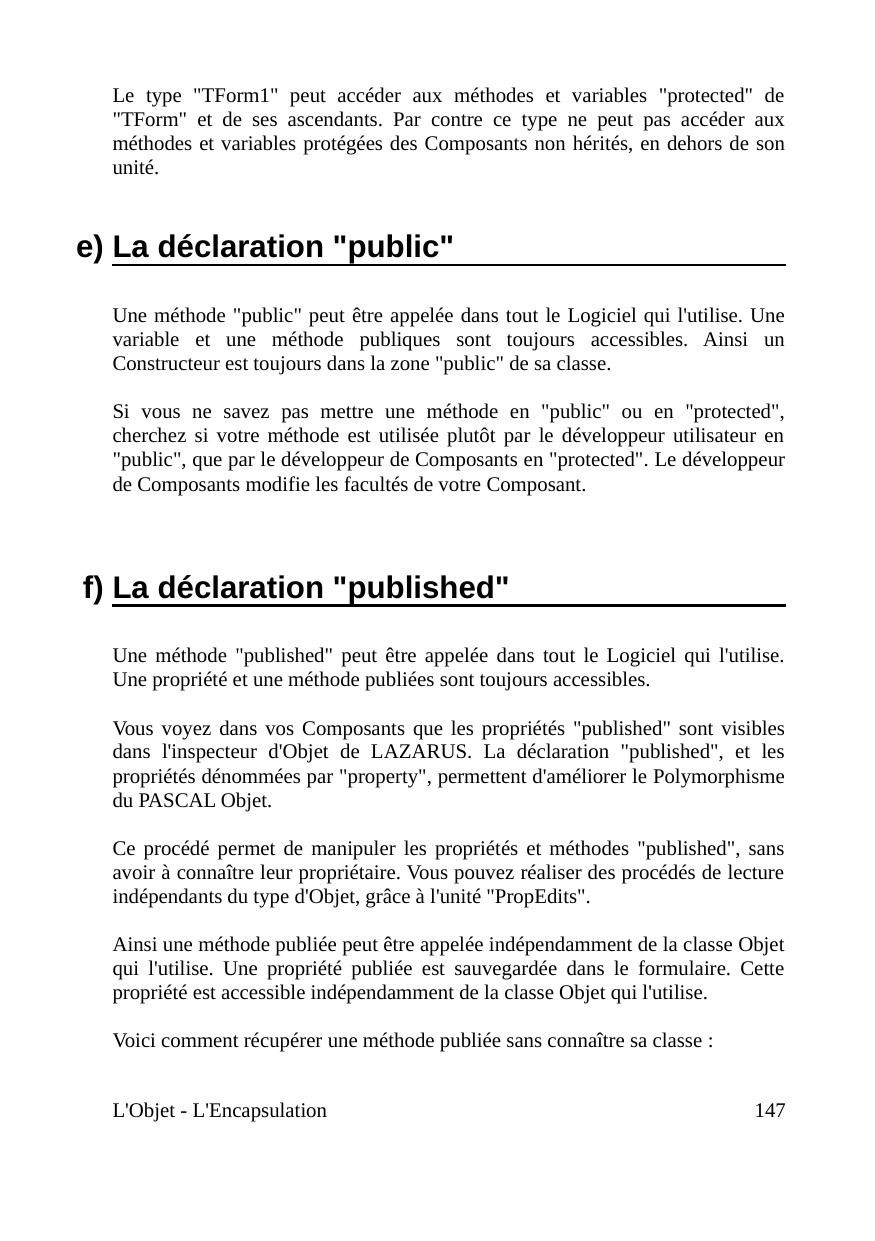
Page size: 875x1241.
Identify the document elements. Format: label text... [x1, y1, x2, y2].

text Le type "TForm1" peut accéder aux méthodes et variables "protected" de "TForm" et de ses ascendants. Par contre ce type ne peut pas accéder aux méthodes et variables protégées des Composants non hérités, en dehors de son unité. [112, 83, 786, 179]
text Une méthode "published" peut être appelée dans tout le Logiciel qui l'utilise. Une propriété et une méthode publiées sont toujours accessibles. [112, 643, 786, 691]
text Vous voyez dans vos Composants que les propriétés "published" sont visibles dans l'inspecteur d'Objet de LAZARUS. La déclaration "published", et les propriétés dénommées par "property", permettent d'améliorer le Polymorphisme du PASCAL Objet. [112, 715, 786, 812]
text Ainsi une méthode publiée peut être appelée indépendamment de la classe Objet qui l'utilise. Une propriété publiée est sauvegardée dans le formulaire. Cette propriété est accessible indépendamment de la classe Objet qui l'utilise. [112, 932, 786, 1004]
subtitle La déclaration "published" [112, 569, 786, 604]
text Ce procédé permet de manipuler les propriétés et méthodes "published", sans avoir à connaître leur propriétaire. Vous pouvez réaliser des procédés de lecture indépendants du type d'Objet, grâce à l'unité "PropEdits". [112, 836, 786, 908]
text Une méthode "public" peut être appelée dans tout le Logiciel qui l'utilise. Une variable et une méthode publiques sont toujours accessibles. Ainsi un Constructeur est toujours dans la zone "public" de sa classe. [112, 303, 786, 375]
text Si vous ne savez pas mettre une méthode en "public" ou en "protected", cherchez si votre méthode est utilisée plutôt par le développeur utilisateur en "public", que par le développeur de Composants en "protected". Le développeur de Composants modifie les facultés de votre Composant. [112, 399, 786, 496]
subtitle La déclaration "public" [112, 228, 786, 264]
text Voici comment récupérer une méthode publiée sans connaître sa classe : [112, 1028, 786, 1052]
